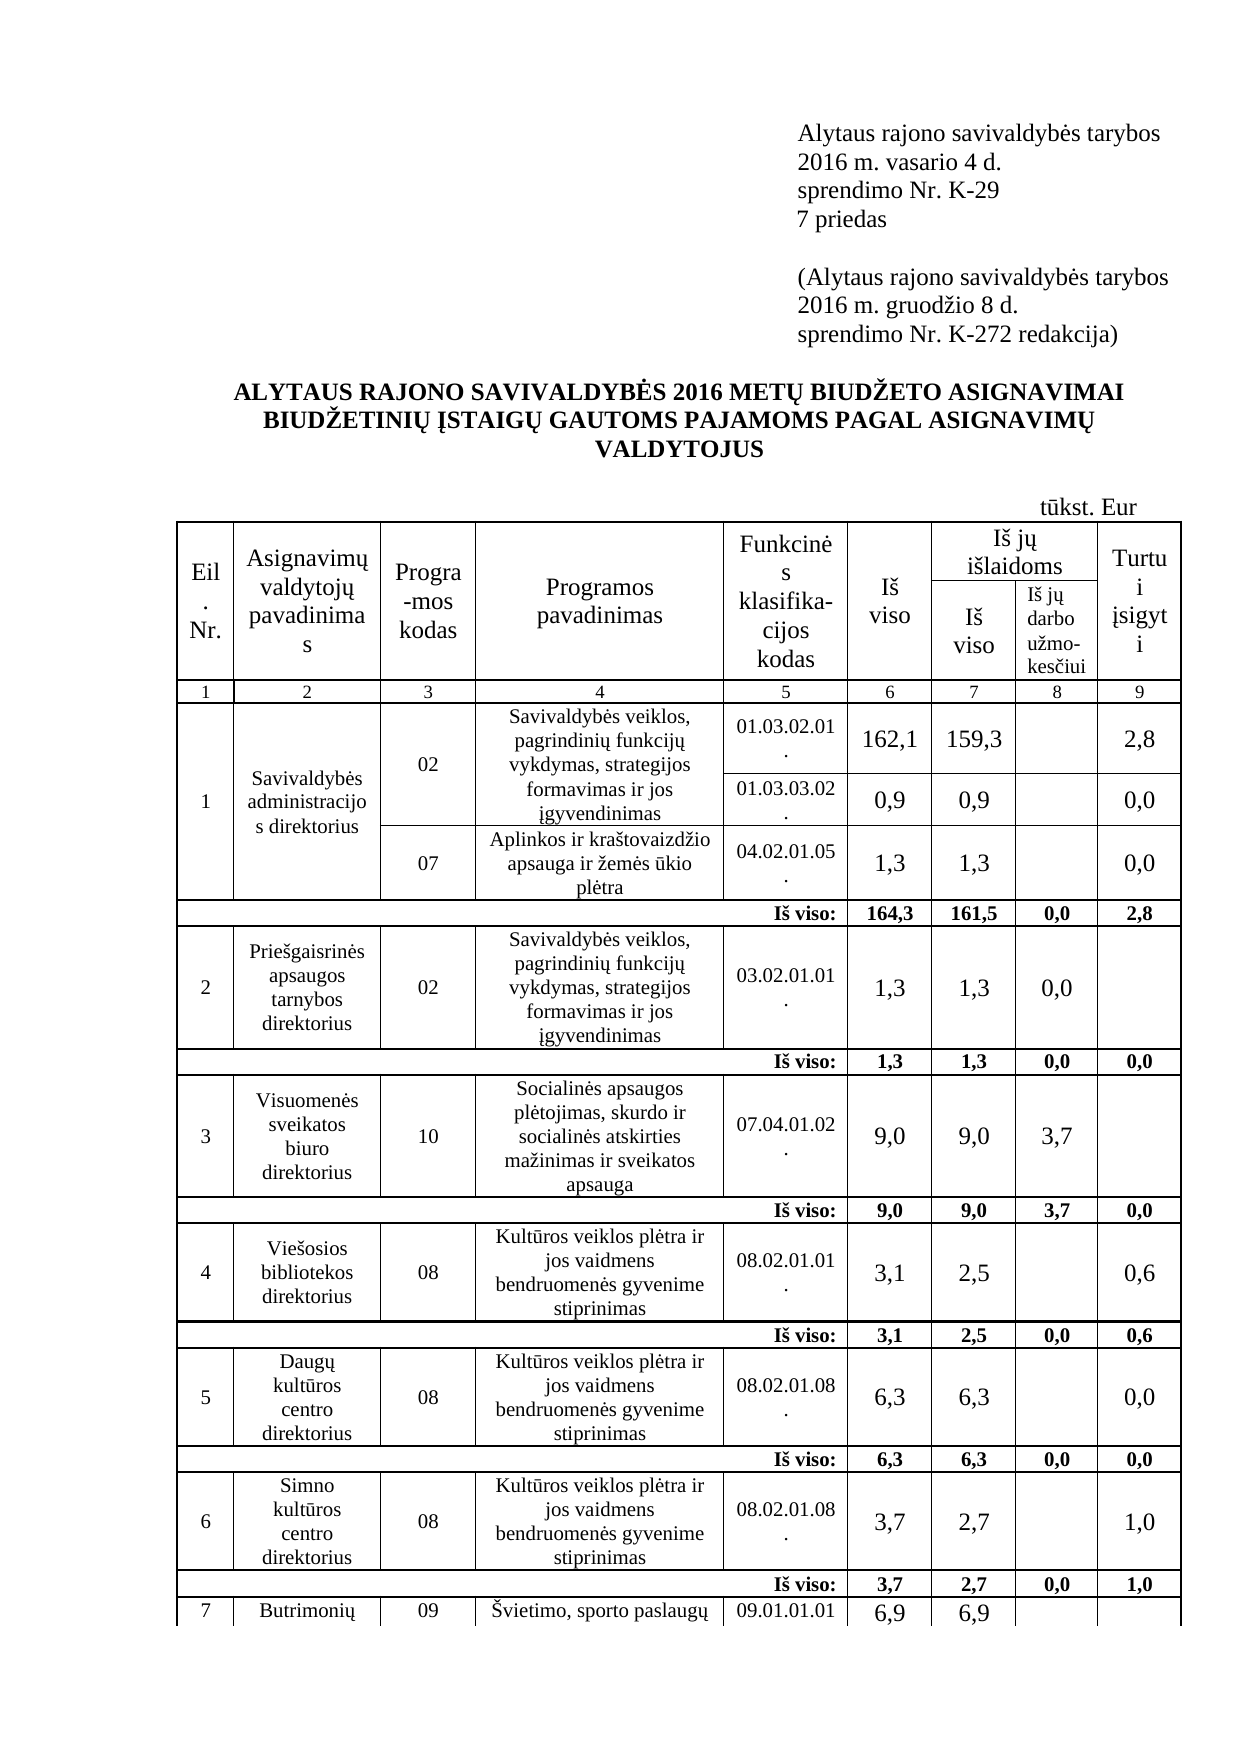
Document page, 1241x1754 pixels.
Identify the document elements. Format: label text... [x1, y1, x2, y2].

table_cell 0,0 [1016, 1447, 1097, 1471]
table_cell 7 [178, 1598, 233, 1626]
table_cell 8 [1016, 681, 1097, 702]
table_cell 1,0 [1098, 1571, 1180, 1596]
table_cell 9 [1098, 681, 1180, 702]
table_cell Socialinės apsaugos plėtojimas, skurdo ir socialinės atskirties mažinimas ir sveikatos apsauga [476, 1076, 723, 1196]
table_cell 6 [848, 681, 931, 702]
table_cell 1,3 [932, 826, 1015, 899]
table_cell 1,3 [932, 927, 1015, 1047]
table_cell Savivaldybės administracijos direktorius [234, 704, 380, 899]
table_cell 08.02.01.08. [724, 1473, 847, 1569]
table_header Funkcinės klasifika-cijos kodas [724, 523, 847, 678]
table_cell Visuomenės sveikatos biuro direktorius [234, 1076, 380, 1196]
table_cell Iš viso [932, 581, 1015, 678]
table_cell 9,0 [848, 1076, 931, 1196]
table_cell Iš viso: [178, 1198, 847, 1222]
table_cell 01.03.02.01. [724, 704, 847, 772]
table_header Iš jų išlaidoms [932, 523, 1097, 580]
table_cell 9,0 [932, 1198, 1015, 1222]
table_cell Iš jų darbo užmo-kesčiui [1016, 581, 1097, 678]
table_cell 08 [381, 1349, 475, 1445]
table_cell [1016, 826, 1097, 899]
table_cell 0,0 [1098, 1050, 1180, 1073]
table_cell 4 [178, 1224, 233, 1320]
table_cell 3 [381, 681, 475, 702]
table_cell 0,0 [1098, 1447, 1180, 1471]
text 2016 m. vasario 4 d. [177, 147, 1181, 176]
table_cell 01.03.03.02. [724, 774, 847, 824]
table_cell 2,7 [932, 1571, 1015, 1596]
table_cell 6,3 [848, 1447, 931, 1471]
table_cell 09 [381, 1598, 475, 1626]
table_cell 03.02.01.01. [724, 927, 847, 1047]
table_cell [1098, 927, 1180, 1047]
table_cell 0,0 [1016, 1050, 1097, 1073]
table_header Progra-mos kodas [381, 523, 475, 678]
table_cell 2,8 [1098, 704, 1180, 772]
table_cell 1,0 [1098, 1473, 1180, 1569]
table_cell 3,1 [848, 1224, 931, 1320]
table_cell 159,3 [932, 704, 1015, 772]
table_cell 4 [476, 681, 723, 702]
table_cell Savivaldybės veiklos, pagrindinių funkcijų vykdymas, strategijos formavimas ir jos įgyvendinimas [476, 704, 723, 824]
table_cell [1098, 1598, 1180, 1626]
table_cell 1,3 [848, 826, 931, 899]
text sprendimo Nr. K-272 redakcija) [177, 319, 1181, 348]
text 2016 m. gruodžio 8 d. [177, 291, 1181, 319]
table_header Turtui įsigyti [1098, 523, 1180, 678]
table_cell 0,6 [1098, 1323, 1180, 1347]
table_cell 02 [381, 704, 475, 824]
table_cell 0,0 [1098, 826, 1180, 899]
table_cell 0,0 [1016, 1323, 1097, 1347]
text Alytaus rajono savivaldybės tarybos [797, 118, 1181, 147]
text ALYTAUS RAJONO SAVIVALDYBĖS 2016 METŲ BIUDŽETO ASIGNAVIMAI BIUDŽETINIŲ ĮSTAIGŲ GAUTOMS PAJAMOMS PAGAL ASIGNAVIMŲ VALDYTOJUS [177, 377, 1181, 463]
table_cell 1,3 [848, 927, 931, 1047]
text (Alytaus rajono savivaldybės tarybos [177, 262, 1181, 291]
table_cell Švietimo, sporto paslaugų [476, 1598, 723, 1626]
table_cell 2 [235, 681, 380, 702]
table_cell 6,9 [932, 1598, 1015, 1626]
table_cell 7 [932, 681, 1015, 702]
table_cell 2,8 [1098, 901, 1180, 925]
table_cell 161,5 [932, 901, 1015, 925]
table_cell Kultūros veiklos plėtra ir jos vaidmens bendruomenės gyvenime stiprinimas [476, 1224, 723, 1320]
table_cell 3,7 [1016, 1076, 1097, 1196]
table_cell 10 [381, 1076, 475, 1196]
table_cell 0,6 [1098, 1224, 1180, 1320]
table_cell Iš viso: [178, 901, 847, 925]
table_cell 5 [724, 681, 847, 702]
table_cell Simno kultūros centro direktorius [234, 1473, 380, 1569]
table_cell 0,0 [1098, 1349, 1180, 1445]
table_cell Priešgaisrinės apsaugos tarnybos direktorius [234, 927, 380, 1047]
table_cell 0,9 [932, 774, 1015, 824]
table_cell 02 [381, 927, 475, 1047]
table_cell 6,3 [932, 1349, 1015, 1445]
table_cell [1016, 774, 1097, 824]
table_cell 08 [381, 1473, 475, 1569]
table_cell [1016, 704, 1097, 772]
table_cell [1098, 1076, 1180, 1196]
table_cell 08 [381, 1224, 475, 1320]
table_cell 3,7 [1016, 1198, 1097, 1222]
table_cell 1 [178, 704, 233, 899]
table_cell 09.01.01.01 [724, 1598, 847, 1626]
table_cell 6,3 [848, 1349, 931, 1445]
table_cell 3,7 [848, 1473, 931, 1569]
table_cell 3,1 [848, 1323, 931, 1347]
table_cell 0,0 [1016, 901, 1097, 925]
table_cell 0,0 [1016, 927, 1097, 1047]
table_cell 07 [381, 826, 475, 899]
table_cell 6,3 [932, 1447, 1015, 1471]
table_cell 164,3 [848, 901, 931, 925]
table_cell 5 [178, 1349, 233, 1445]
table_cell 08.02.01.01. [724, 1224, 847, 1320]
table_cell 9,0 [848, 1198, 931, 1222]
table_cell 9,0 [932, 1076, 1015, 1196]
table_cell Iš viso: [178, 1447, 847, 1471]
table_cell 2,5 [932, 1323, 1015, 1347]
table_cell Iš viso: [178, 1323, 847, 1347]
table_cell [1016, 1349, 1097, 1445]
table_cell 1 [178, 681, 233, 702]
table_cell 0,9 [848, 774, 931, 824]
table_header Programos pavadinimas [476, 523, 723, 678]
text sprendimo Nr. K-29 [177, 176, 1181, 204]
table_cell 2,7 [932, 1473, 1015, 1569]
table_cell [1016, 1224, 1097, 1320]
table_header Iš viso [848, 523, 931, 678]
table_cell Iš viso: [178, 1571, 847, 1596]
table_cell Aplinkos ir kraštovaizdžio apsauga ir žemės ūkio plėtra [476, 826, 723, 899]
table_cell [1016, 1473, 1097, 1569]
table_cell 1,3 [848, 1050, 931, 1073]
table_cell Daugų kultūros centro direktorius [234, 1349, 380, 1445]
table_cell Butrimonių [234, 1598, 380, 1626]
table_cell 07.04.01.02. [724, 1076, 847, 1196]
table_cell Viešosios bibliotekos direktorius [234, 1224, 380, 1320]
table_cell [1016, 1598, 1097, 1626]
table_cell 162,1 [848, 704, 931, 772]
table_cell 04.02.01.05. [724, 826, 847, 899]
table_cell 0,0 [1016, 1571, 1097, 1596]
table_cell Savivaldybės veiklos, pagrindinių funkcijų vykdymas, strategijos formavimas ir jos įgyvendinimas [476, 927, 723, 1047]
table_cell Iš viso: [178, 1050, 847, 1073]
table_cell Kultūros veiklos plėtra ir jos vaidmens bendruomenės gyvenime stiprinimas [476, 1349, 723, 1445]
table_cell 08.02.01.08. [724, 1349, 847, 1445]
text tūkst. Eur [177, 492, 1181, 521]
table_cell 3 [178, 1076, 233, 1196]
table_cell 0,0 [1098, 774, 1180, 824]
text 7 priedas [796, 204, 1181, 233]
table_cell 6 [178, 1473, 233, 1569]
table_header Asignavimų valdytojų pavadinimas [234, 523, 380, 678]
table_header Eil. Nr. [178, 523, 233, 678]
table_cell 3,7 [848, 1571, 931, 1596]
table_cell 0,0 [1098, 1198, 1180, 1222]
table_cell Kultūros veiklos plėtra ir jos vaidmens bendruomenės gyvenime stiprinimas [476, 1473, 723, 1569]
table_cell 6,9 [848, 1598, 931, 1626]
table_cell 2 [178, 927, 233, 1047]
table_cell 1,3 [932, 1050, 1015, 1073]
table_cell 2,5 [932, 1224, 1015, 1320]
